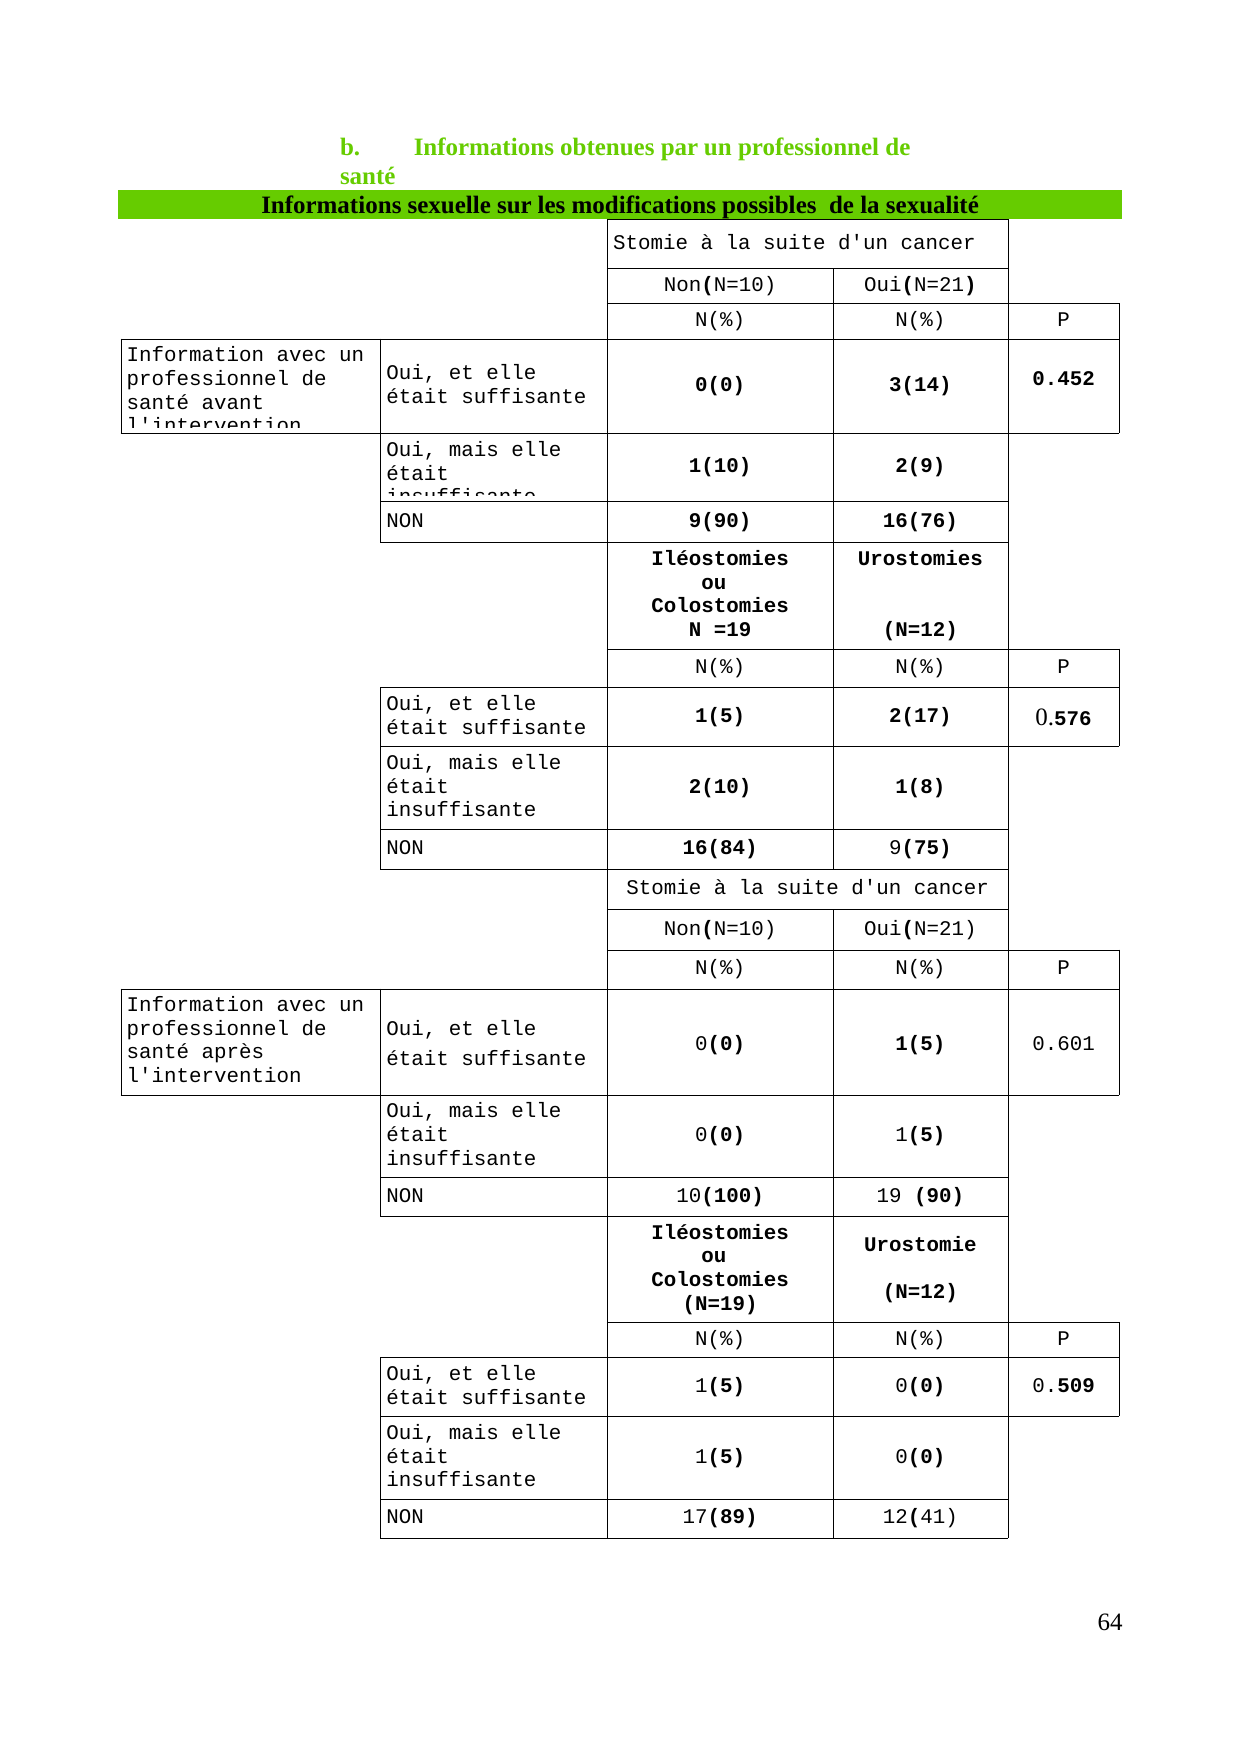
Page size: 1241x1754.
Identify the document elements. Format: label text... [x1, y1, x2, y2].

table_header Stomie à la suite d'un cancer [608, 220, 1008, 268]
table_header [380, 219, 607, 268]
table_cell [121, 746, 380, 829]
table_cell [121, 268, 380, 338]
table_cell Oui, et elle était suffisante [381, 688, 607, 746]
table_cell Urostomies (N=12) [834, 543, 1008, 648]
table_cell [380, 909, 607, 949]
table_cell 1(5) [608, 688, 833, 746]
table_cell 0.576 [1009, 688, 1119, 746]
table_cell Iléostomies ou Colostomies N =19 [608, 543, 833, 648]
table_cell [380, 870, 607, 909]
table_cell 19 (90) [834, 1178, 1008, 1216]
table_cell 10(100) [608, 1178, 833, 1216]
table_cell [380, 950, 607, 988]
table_cell [380, 1322, 607, 1357]
table_cell NON [381, 1178, 607, 1216]
table_cell Stomie à la suite d'un cancer [608, 870, 1008, 909]
table_cell N(%) [608, 650, 833, 687]
table_cell P [1009, 1323, 1119, 1357]
table_cell Oui, et elle était suffisante [381, 990, 607, 1094]
table_cell 3(14) [834, 340, 1008, 433]
table_cell [121, 1216, 380, 1322]
table_cell [1009, 542, 1119, 648]
table_cell [380, 543, 607, 648]
table_cell [121, 542, 380, 648]
table_cell 0.601 [1009, 990, 1119, 1094]
table_cell N(%) [834, 1323, 1008, 1357]
table_cell 1(5) [608, 1358, 833, 1416]
table_cell NON [381, 502, 607, 542]
table_cell N(%) [608, 304, 833, 338]
text Informations sexuelle sur les modifications possibles de la sexualité [118, 190, 1122, 219]
table_cell [1009, 1499, 1119, 1537]
table_cell P [1009, 304, 1119, 338]
table_cell 2(10) [608, 747, 833, 829]
table_cell 1(5) [834, 1096, 1008, 1177]
table_cell [1009, 747, 1119, 829]
table_cell [1009, 1177, 1119, 1216]
table_header [1009, 219, 1119, 268]
table_cell [380, 268, 607, 338]
table_cell NON [381, 1500, 607, 1537]
table_cell [121, 950, 380, 988]
table_cell Oui, mais elle était insuffisante [381, 1096, 607, 1177]
table_cell 2(9) [834, 434, 1008, 501]
table_cell 9(75) [834, 830, 1008, 869]
table_cell P [1009, 650, 1119, 687]
table_cell N(%) [834, 951, 1008, 988]
table_cell Information avec un professionnel de santé avant l'intervention [122, 340, 380, 433]
table_cell [121, 1499, 380, 1537]
table_cell [1009, 434, 1119, 501]
text b. Informations obtenues par un professionnel de santé [118, 132, 1122, 190]
table_header [121, 219, 380, 268]
table_cell [121, 869, 380, 909]
table_cell 1(8) [834, 747, 1008, 829]
table_cell [1009, 829, 1119, 869]
table_cell 0.509 [1009, 1358, 1119, 1416]
table_cell 9(90) [608, 502, 833, 542]
table_cell [1009, 909, 1119, 949]
table_cell [380, 1217, 607, 1322]
table_cell Iléostomies ou Colostomies (N=19) [608, 1217, 833, 1322]
table_cell 16(84) [608, 830, 833, 869]
table_cell [121, 1177, 380, 1216]
table_cell 0.452 [1009, 340, 1119, 433]
table_cell [1009, 1417, 1119, 1499]
table_cell [121, 501, 380, 542]
table_cell [121, 829, 380, 869]
table_cell 1(5) [834, 990, 1008, 1094]
table_cell [1009, 869, 1119, 909]
table_cell Oui(N=21) [834, 269, 1008, 303]
table_cell [121, 909, 380, 949]
table_cell 0(0) [608, 1096, 833, 1177]
table_cell N(%) [834, 304, 1008, 338]
table_cell N(%) [608, 951, 833, 988]
table_cell 0(0) [834, 1417, 1008, 1499]
table_cell [121, 649, 380, 687]
table_cell 2(17) [834, 688, 1008, 746]
table_cell Information avec un professionnel de santé après l'intervention [122, 990, 380, 1094]
table_cell Urostomie (N=12) [834, 1217, 1008, 1322]
table_cell Non(N=10) [608, 910, 833, 949]
table_cell N(%) [834, 650, 1008, 687]
table_cell 0(0) [834, 1358, 1008, 1416]
table_cell 1(10) [608, 434, 833, 501]
table_cell [121, 434, 380, 501]
table_cell 0(0) [608, 990, 833, 1094]
table_cell 12(41) [834, 1500, 1008, 1537]
table_cell P [1009, 951, 1119, 988]
table_cell Oui, mais elle était insuffisante [381, 434, 607, 501]
table_cell Oui, et elle était suffisante [381, 1358, 607, 1416]
table_cell Oui, et elle était suffisante [381, 340, 607, 433]
table_cell [121, 1096, 380, 1177]
table_cell [1009, 268, 1119, 303]
table_cell [380, 649, 607, 687]
table_cell 1(5) [608, 1417, 833, 1499]
table_cell Oui, mais elle était insuffisante [381, 747, 607, 829]
table_cell NON [381, 830, 607, 869]
table_cell [1009, 1096, 1119, 1177]
table_cell Non(N=10) [608, 269, 833, 303]
table_cell N(%) [608, 1323, 833, 1357]
table_cell [121, 1416, 380, 1499]
table_cell 16(76) [834, 502, 1008, 542]
table_cell [1009, 501, 1119, 542]
table_cell [121, 687, 380, 746]
table_cell Oui(N=21) [834, 910, 1008, 949]
table_cell Oui, mais elle était insuffisante [381, 1417, 607, 1499]
table_cell [121, 1357, 380, 1416]
table_cell [1009, 1216, 1119, 1322]
table_cell [121, 1322, 380, 1357]
table_cell 0(0) [608, 340, 833, 433]
table_cell 17(89) [608, 1500, 833, 1537]
